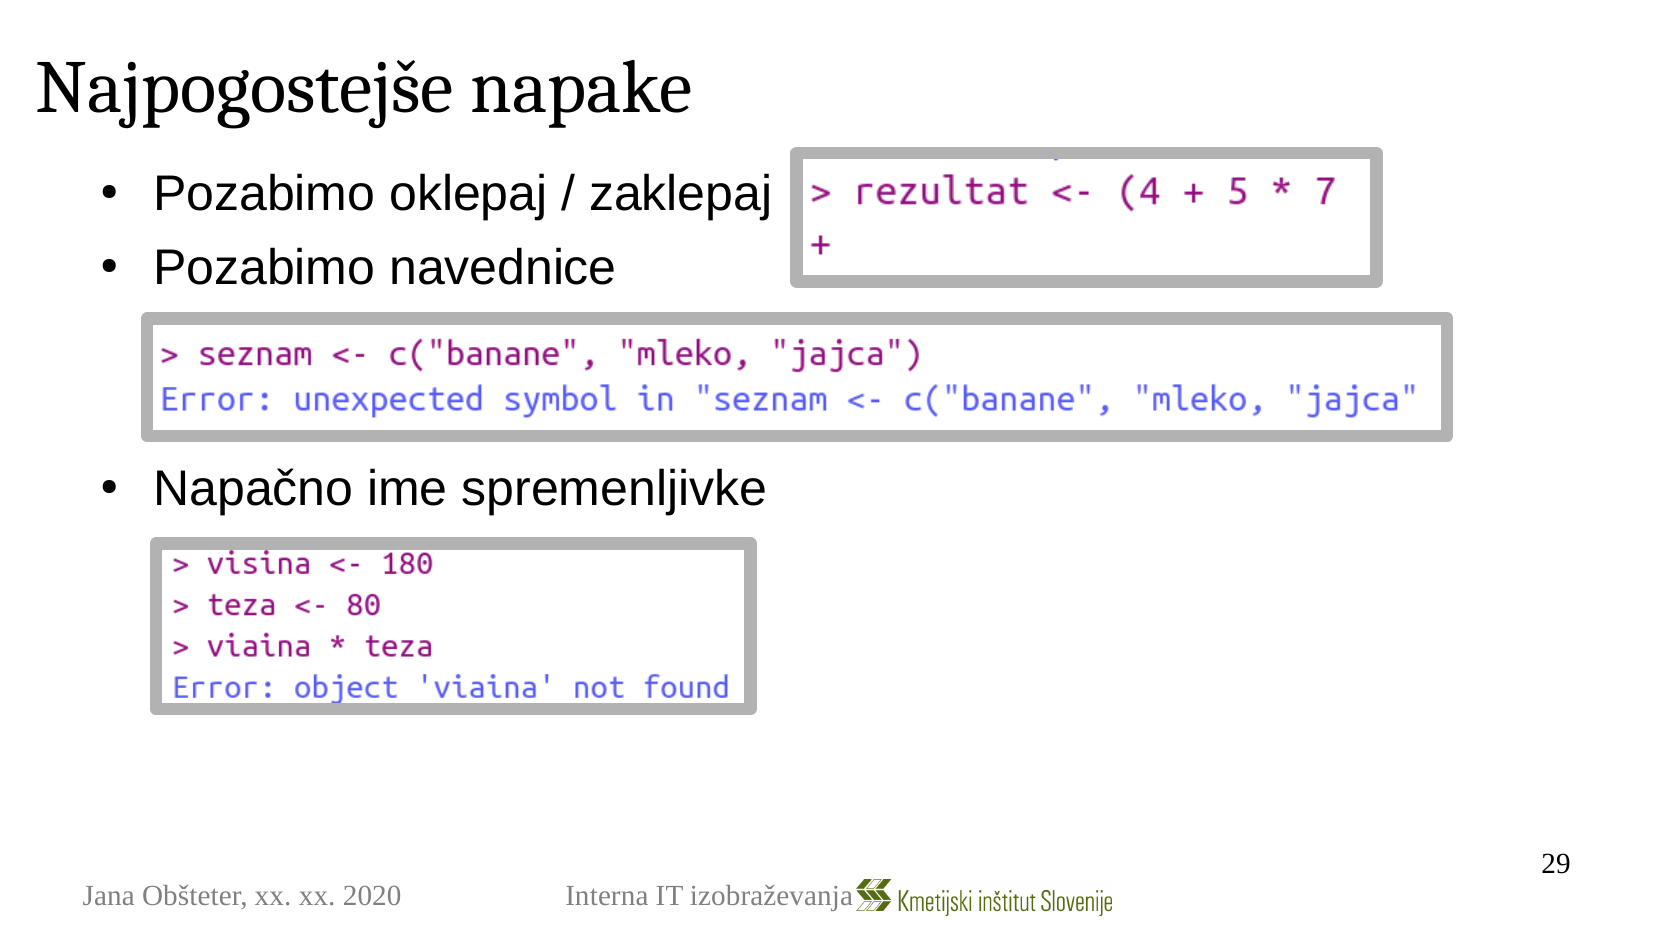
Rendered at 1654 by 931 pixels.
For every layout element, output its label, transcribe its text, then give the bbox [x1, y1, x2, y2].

title Najpogostejše napake [35, 21, 1524, 154]
picture [162, 549, 745, 703]
picture [153, 324, 1441, 430]
picture [802, 159, 1371, 276]
picture [856, 879, 1112, 916]
list Pozabimo oklepaj / zaklepaj Pozabimo navednice Napačno ime spremenljivke [82, 165, 1571, 863]
